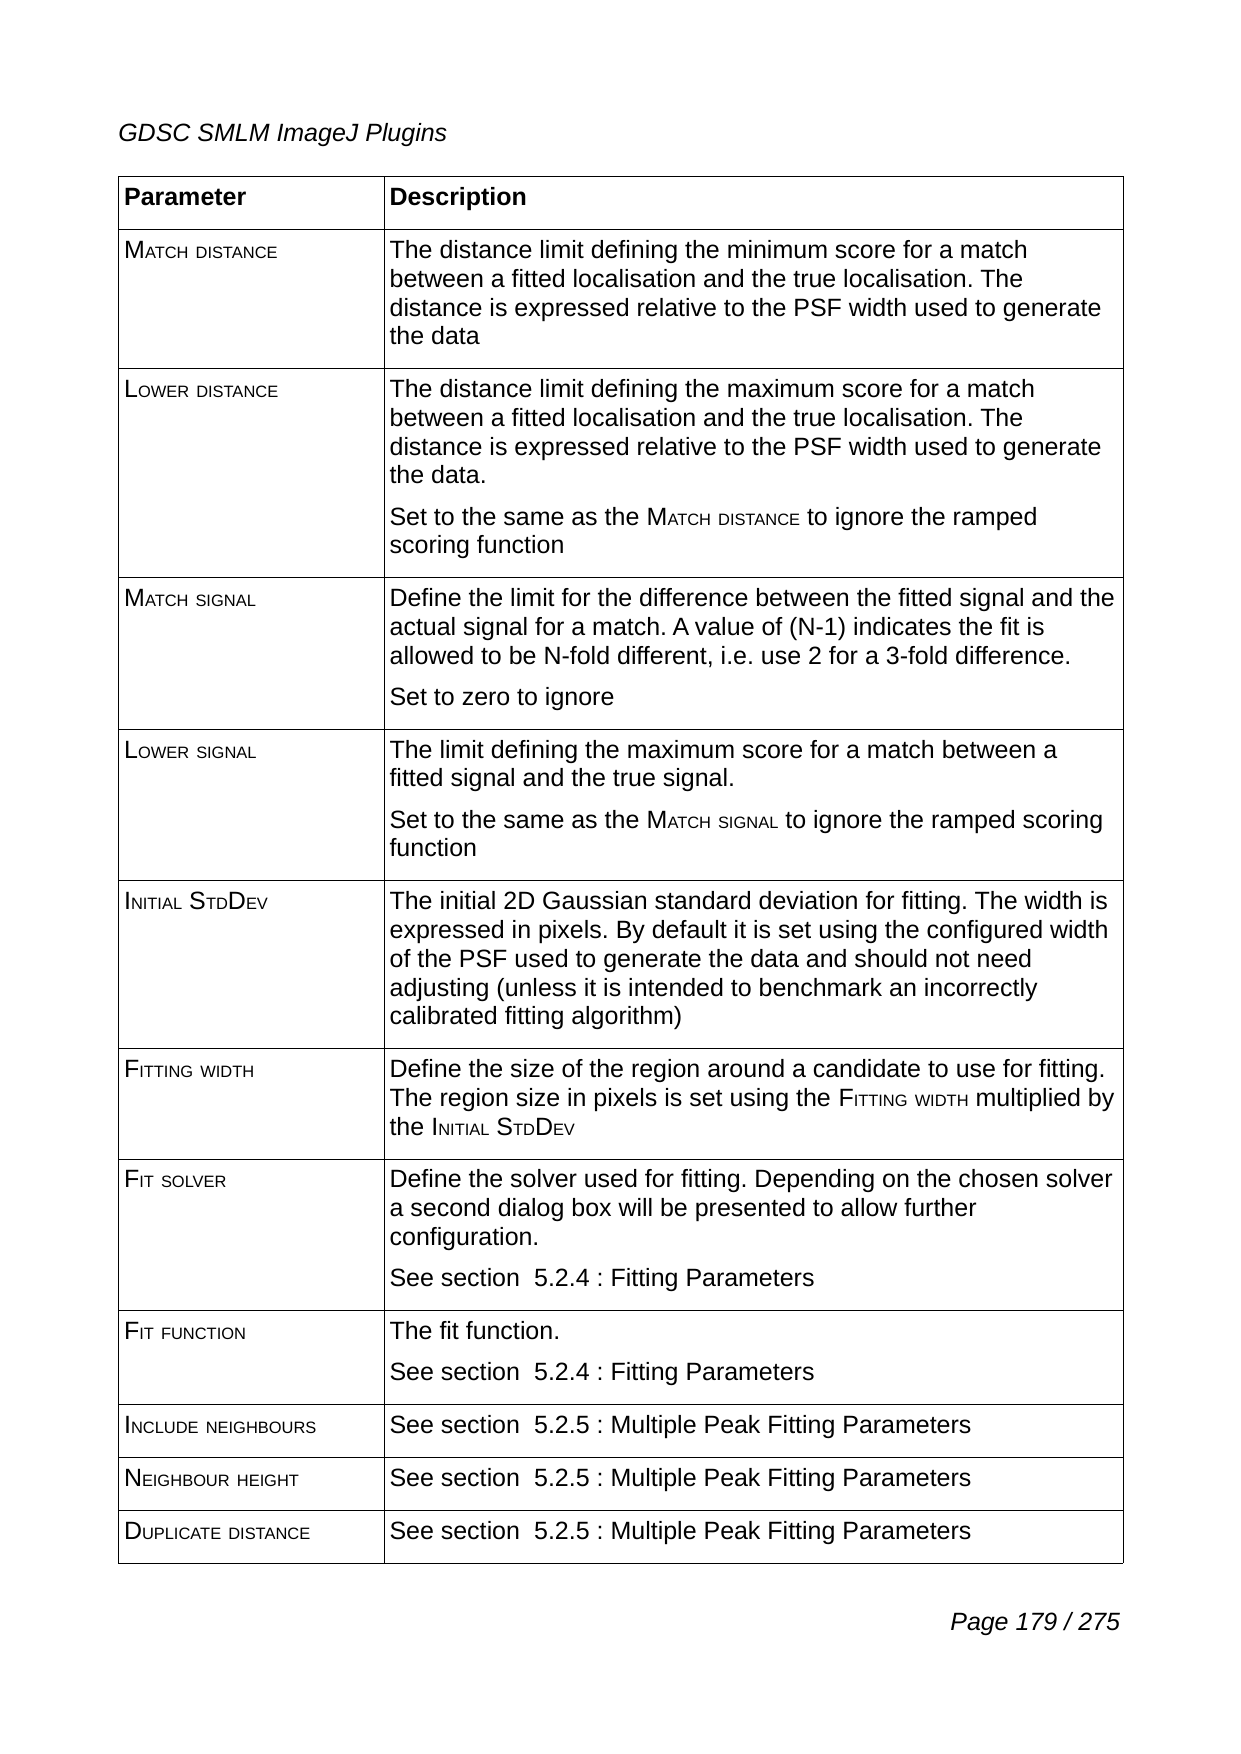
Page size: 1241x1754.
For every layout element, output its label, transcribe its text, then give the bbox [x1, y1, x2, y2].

table_header Parameter [119, 177, 384, 229]
table_cell Define the limit for the difference between the fitted signal and the actual signal for a match. A value of (N-1) indicates the fit is allowed to be N-fold different, i.e. use 2 for a 3-fold difference. Set to zero to ignore [385, 578, 1123, 729]
table_cell Match distance [119, 230, 384, 368]
table_cell Define the solver used for fitting. Depending on the chosen solver a second dialog box will be presented to allow further configuration. See section 5.2.4: Fitting Parameters [385, 1160, 1123, 1310]
table_cell The initial 2D Gaussian standard deviation for fitting. The width is expressed in pixels. By default it is set using the configured width of the PSF used to generate the data and should not need adjusting (unless it is intended to benchmark an incorrectly calibrated fitting algorithm) [385, 881, 1123, 1048]
table_cell See section 5.2.5: Multiple Peak Fitting Parameters [385, 1511, 1123, 1563]
table_cell Fitting width [119, 1049, 384, 1158]
table_cell The fit function. See section 5.2.4: Fitting Parameters [385, 1311, 1123, 1404]
table_cell The distance limit defining the maximum score for a match between a fitted localisation and the true localisation. The distance is expressed relative to the PSF width used to generate the data. Set to the same as the Match distance to ignore the ramped scoring function [385, 369, 1123, 577]
table_cell Match signal [119, 578, 384, 729]
table_cell Neighbour height [119, 1458, 384, 1510]
table_cell Duplicate distance [119, 1511, 384, 1563]
table_cell The limit defining the maximum score for a match between a fitted signal and the true signal. Set to the same as the Match signal to ignore the ramped scoring function [385, 730, 1123, 880]
table_cell Initial StdDev [119, 881, 384, 1048]
table_cell See section 5.2.5: Multiple Peak Fitting Parameters [385, 1405, 1123, 1457]
table_cell The distance limit defining the minimum score for a match between a fitted localisation and the true localisation. The distance is expressed relative to the PSF width used to generate the data [385, 230, 1123, 368]
table_cell Fit solver [119, 1160, 384, 1310]
table_cell See section 5.2.5: Multiple Peak Fitting Parameters [385, 1458, 1123, 1510]
table_cell Lower signal [119, 730, 384, 880]
table_cell Define the size of the region around a candidate to use for fitting. The region size in pixels is set using the Fitting width multiplied by the Initial StdDev [385, 1049, 1123, 1158]
table_cell Lower distance [119, 369, 384, 577]
table_cell Include neighbours [119, 1405, 384, 1457]
table_header Description [385, 177, 1123, 229]
table_cell Fit function [119, 1311, 384, 1404]
